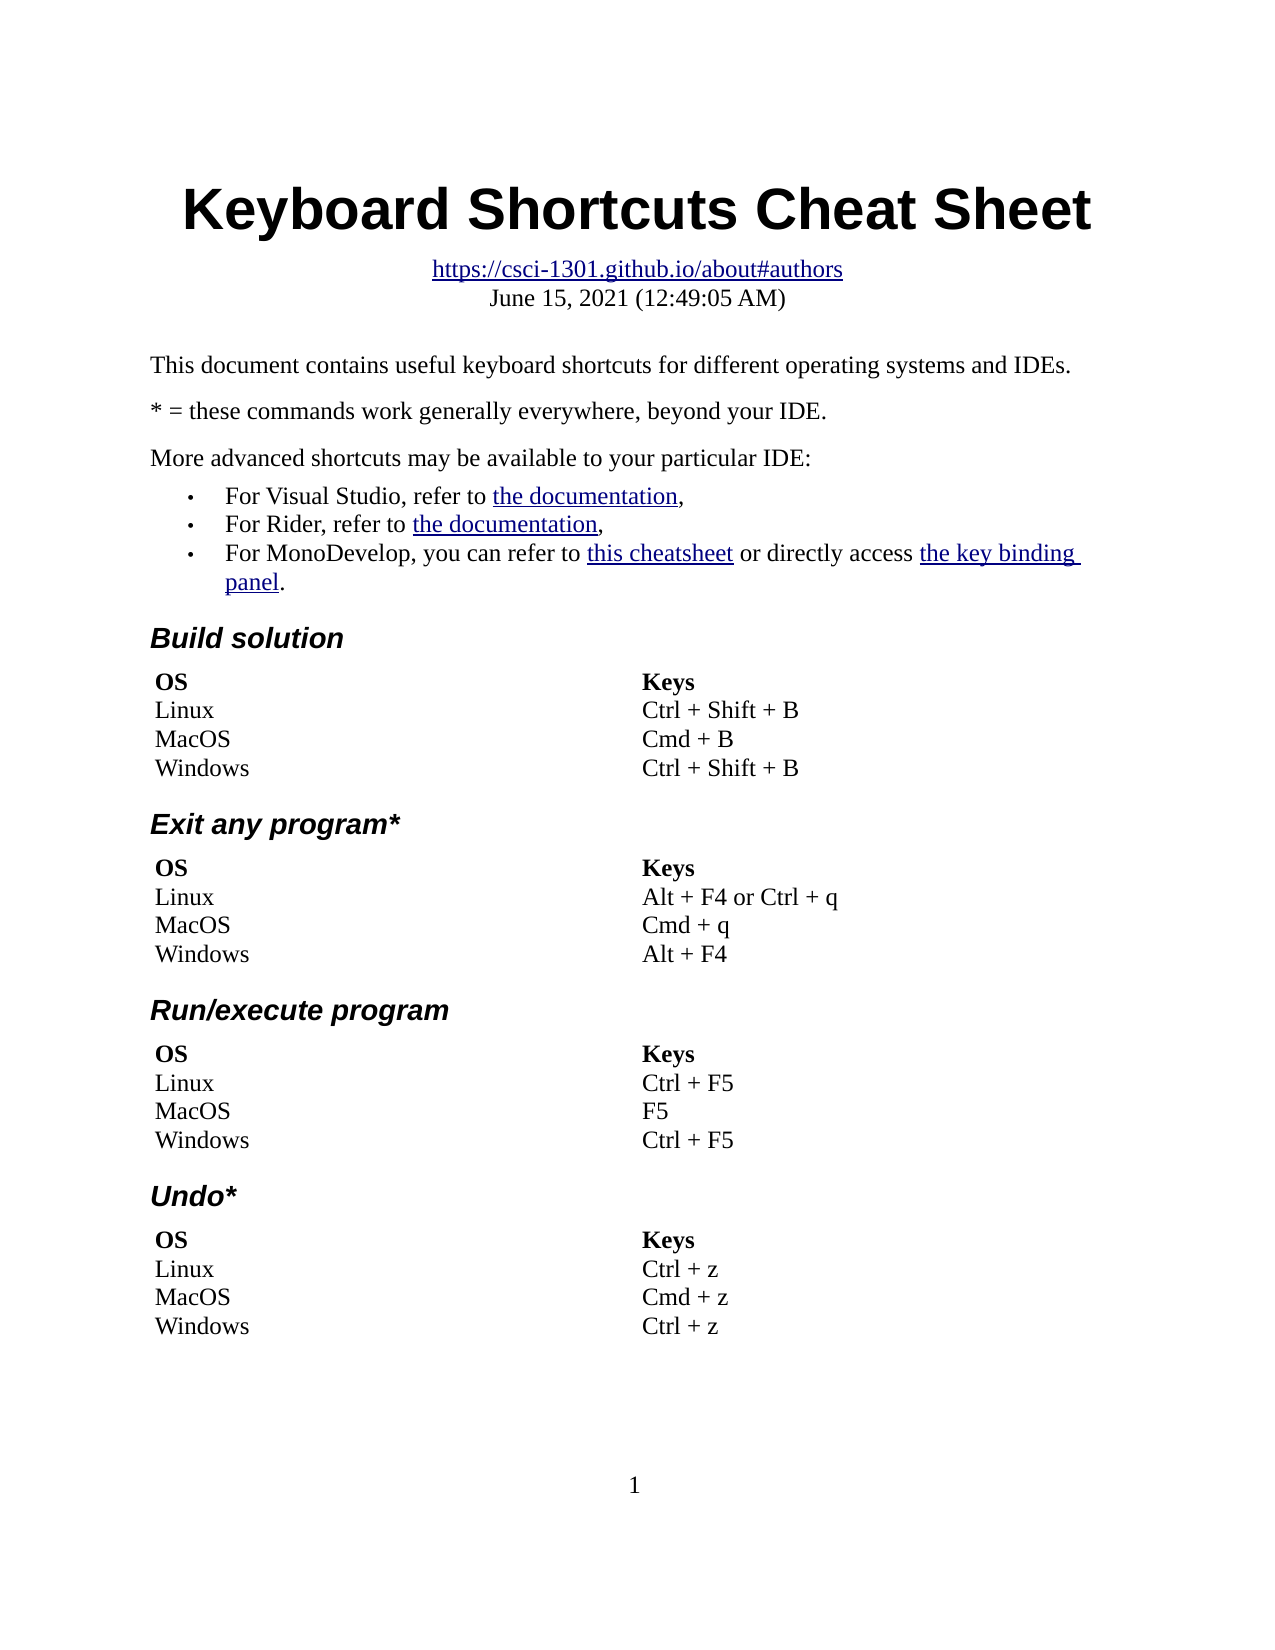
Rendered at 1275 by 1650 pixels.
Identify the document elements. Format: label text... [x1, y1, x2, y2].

table_cell Ctrl + F5 [638, 1125, 1125, 1154]
subtitle Build solution [150, 621, 1125, 654]
title Keyboard Shortcuts Cheat Sheet [150, 175, 1125, 242]
table_cell Cmd + q [638, 910, 1125, 939]
table_header OS [150, 853, 637, 882]
text This document contains useful keyboard shortcuts for different operating systems and IDEs. [150, 350, 1125, 378]
text June 15, 2021 (12:49:05 AM) [150, 283, 1125, 312]
table_header Keys [638, 1039, 1125, 1068]
table_cell Linux [150, 1068, 637, 1096]
list For Rider, refer to the documentation, [187, 509, 1125, 538]
table_header OS [150, 1039, 637, 1068]
table_cell Windows [150, 1311, 637, 1340]
list For Visual Studio, refer to the documentation, [187, 481, 1125, 509]
table_cell Ctrl + Shift + B [638, 696, 1125, 724]
table_cell Alt + F4 [638, 939, 1125, 968]
table_cell MacOS [150, 1283, 637, 1311]
table_cell MacOS [150, 910, 637, 939]
list For MonoDevelop, you can refer to this cheatsheet or directly access the key binding panel. [187, 538, 1125, 596]
table_cell Ctrl + Shift + B [638, 753, 1125, 782]
table_cell Windows [150, 939, 637, 968]
text https://csci-1301.github.io/about#authors [150, 254, 1125, 283]
text More advanced shortcuts may be available to your particular IDE: [150, 443, 1125, 472]
table_cell Linux [150, 882, 637, 910]
table_cell MacOS [150, 724, 637, 753]
table_header Keys [638, 853, 1125, 882]
table_cell Ctrl + z [638, 1311, 1125, 1340]
subtitle Run/execute program [150, 993, 1125, 1026]
table_header Keys [638, 1225, 1125, 1254]
subtitle Undo* [150, 1179, 1125, 1212]
table_cell Ctrl + F5 [638, 1068, 1125, 1096]
subtitle Exit any program* [150, 807, 1125, 840]
table_header OS [150, 1225, 637, 1254]
table_cell Alt + F4 or Ctrl + q [638, 882, 1125, 910]
table_cell Linux [150, 696, 637, 724]
table_cell Linux [150, 1254, 637, 1282]
table_cell Windows [150, 1125, 637, 1154]
table_header OS [150, 667, 637, 696]
table_header Keys [638, 667, 1125, 696]
table_cell Ctrl + z [638, 1254, 1125, 1282]
text * = these commands work generally everywhere, beyond your IDE. [150, 396, 1125, 425]
table_cell F5 [638, 1096, 1125, 1125]
table_cell Windows [150, 753, 637, 782]
table_cell Cmd + B [638, 724, 1125, 753]
table_cell MacOS [150, 1096, 637, 1125]
table_cell Cmd + z [638, 1283, 1125, 1311]
